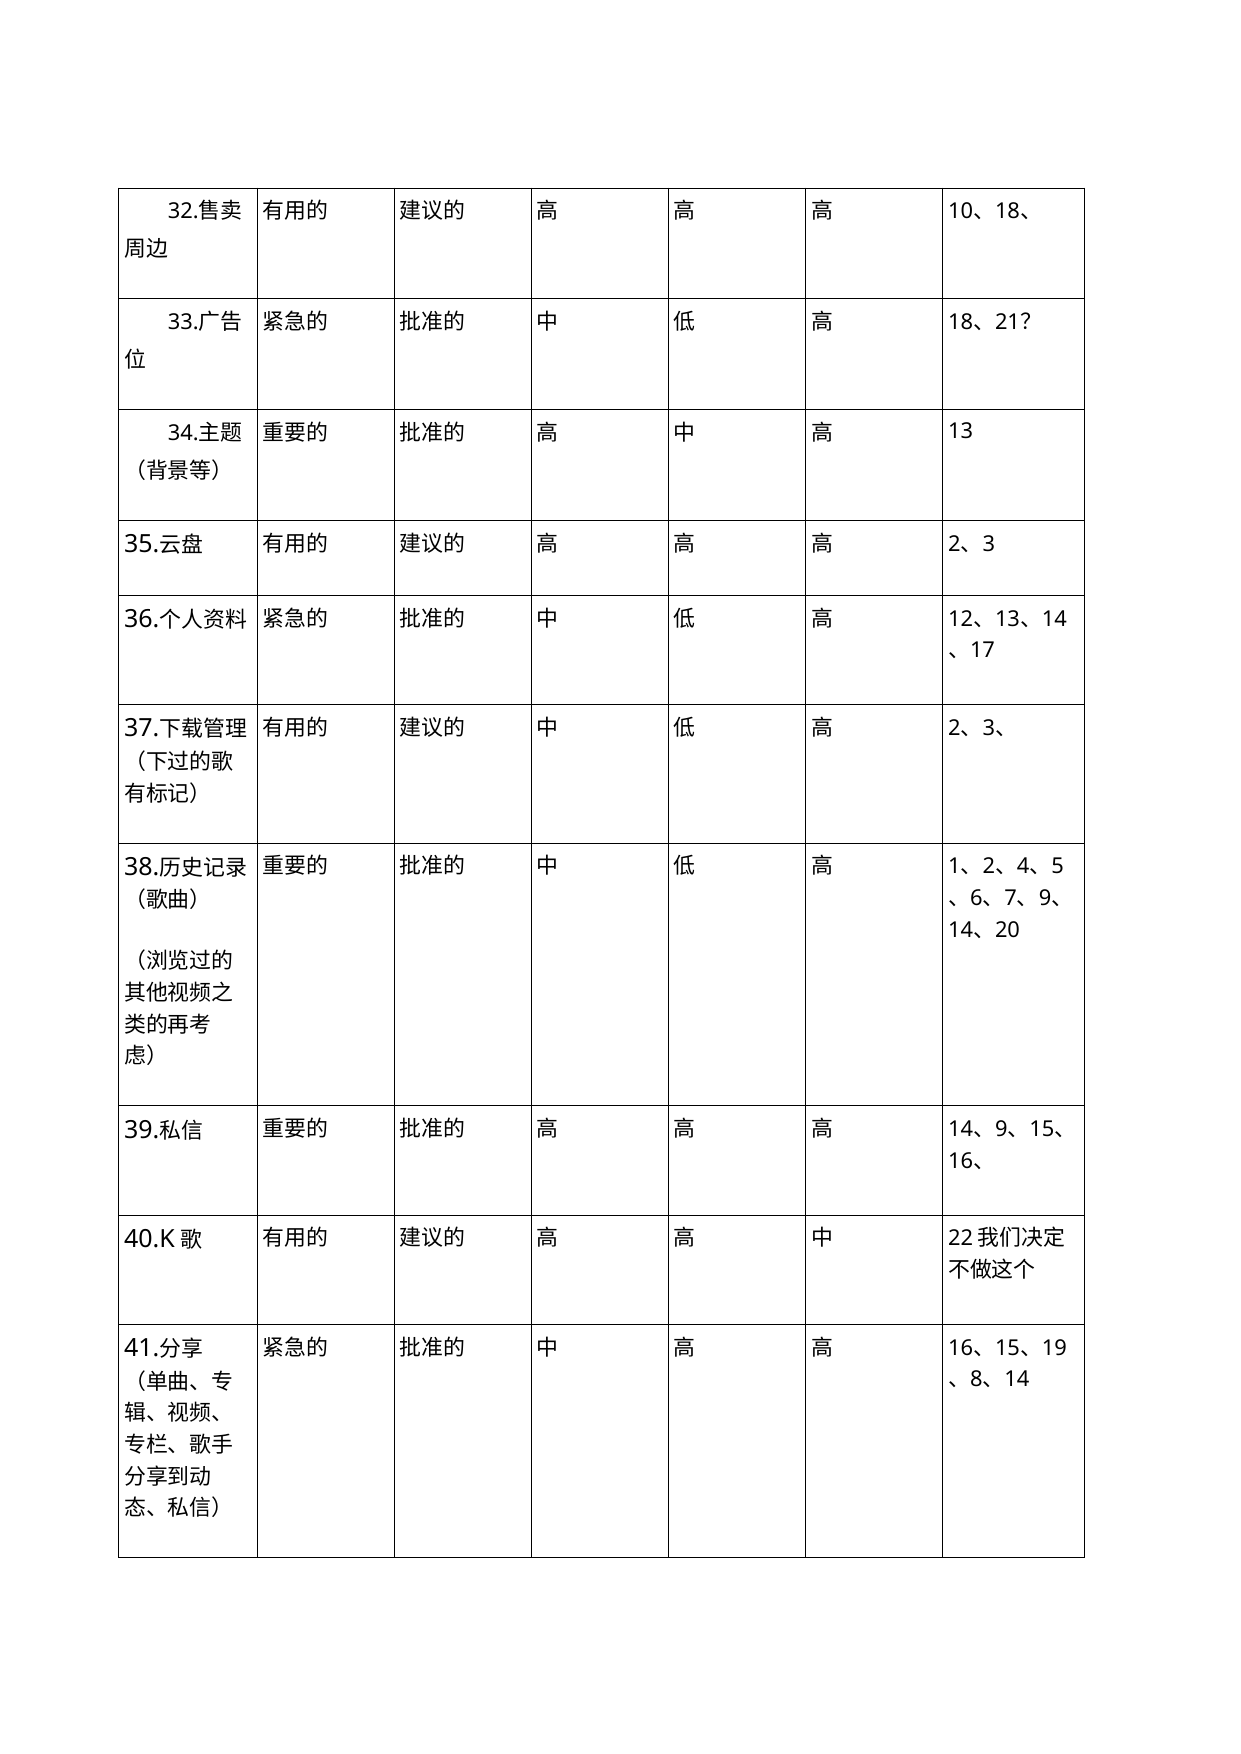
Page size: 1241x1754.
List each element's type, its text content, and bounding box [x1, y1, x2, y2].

table_cell 2、3、 [943, 705, 1084, 842]
table_cell 高 [806, 189, 942, 298]
table_cell 有用的 [258, 521, 394, 595]
table_cell 高 [806, 410, 942, 520]
table_cell 2、3 [943, 521, 1084, 595]
table_cell 紧急的 [258, 299, 394, 409]
table_cell 批准的 [395, 299, 531, 409]
table_cell 批准的 [395, 844, 531, 1105]
table_cell 16、15、19、8、14 [943, 1325, 1084, 1557]
table_cell 建议的 [395, 521, 531, 595]
table_cell 中 [532, 844, 668, 1105]
table_cell 中 [532, 1325, 668, 1557]
table_cell 35.云盘 [119, 521, 257, 595]
table_cell 12、13、14、17 [943, 596, 1084, 704]
table_cell 18、21？ [943, 299, 1084, 409]
table_cell 13 [943, 410, 1084, 520]
table_cell 高 [532, 189, 668, 298]
table_cell 建议的 [395, 1216, 531, 1324]
table_cell 14、9、15、16、 [943, 1106, 1084, 1214]
table_cell 高 [532, 410, 668, 520]
table_cell 高 [669, 1216, 805, 1324]
table_cell 高 [806, 596, 942, 704]
table_cell 中 [532, 596, 668, 704]
table_cell 有用的 [258, 705, 394, 842]
table_cell 高 [669, 521, 805, 595]
table_cell 高 [669, 1325, 805, 1557]
table_cell 低 [669, 705, 805, 842]
table_cell 建议的 [395, 189, 531, 298]
table_cell 有用的 [258, 1216, 394, 1324]
table_cell 批准的 [395, 596, 531, 704]
table_cell 高 [806, 705, 942, 842]
table_cell 有用的 [258, 189, 394, 298]
table_cell 批准的 [395, 410, 531, 520]
table_cell 重要的 [258, 844, 394, 1105]
table_cell 高 [532, 1106, 668, 1214]
table_cell 高 [806, 844, 942, 1105]
table_cell 批准的 [395, 1325, 531, 1557]
table_cell 高 [806, 299, 942, 409]
table_cell 22我们决定不做这个 [943, 1216, 1084, 1324]
table_cell 10、18、 [943, 189, 1084, 298]
table_cell 重要的 [258, 1106, 394, 1214]
table_cell 38.历史记录 （歌曲） （浏览过的其他视频之类的再考虑） [119, 844, 257, 1105]
table_cell 中 [532, 705, 668, 842]
table_cell 重要的 [258, 410, 394, 520]
table_cell 中 [806, 1216, 942, 1324]
table_cell 中 [532, 299, 668, 409]
table_cell 紧急的 [258, 596, 394, 704]
table_cell 低 [669, 596, 805, 704]
table_cell 高 [806, 521, 942, 595]
table_cell 高 [669, 1106, 805, 1214]
table_cell 高 [532, 1216, 668, 1324]
table_cell 建议的 [395, 705, 531, 842]
table_cell 37.下载管理 （下过的歌有标记） [119, 705, 257, 842]
table_cell 1、2、4、5、6、7、9、14、20 [943, 844, 1084, 1105]
table_cell 33.广告位 [119, 299, 257, 409]
table_cell 高 [669, 189, 805, 298]
table_cell 高 [806, 1325, 942, 1557]
table_cell 36.个人资料 [119, 596, 257, 704]
table_cell 41.分享 （单曲、专辑、视频、专栏、歌手分享到动态、私信） [119, 1325, 257, 1557]
table_cell 批准的 [395, 1106, 531, 1214]
table_cell 39.私信 [119, 1106, 257, 1214]
table_cell 低 [669, 299, 805, 409]
table_cell 高 [532, 521, 668, 595]
table_cell 高 [806, 1106, 942, 1214]
table_cell 中 [669, 410, 805, 520]
table_cell 40.K歌 [119, 1216, 257, 1324]
table_cell 32.售卖周边 [119, 189, 257, 298]
table_cell 34.主题（背景等） [119, 410, 257, 520]
table_cell 紧急的 [258, 1325, 394, 1557]
table_cell 低 [669, 844, 805, 1105]
